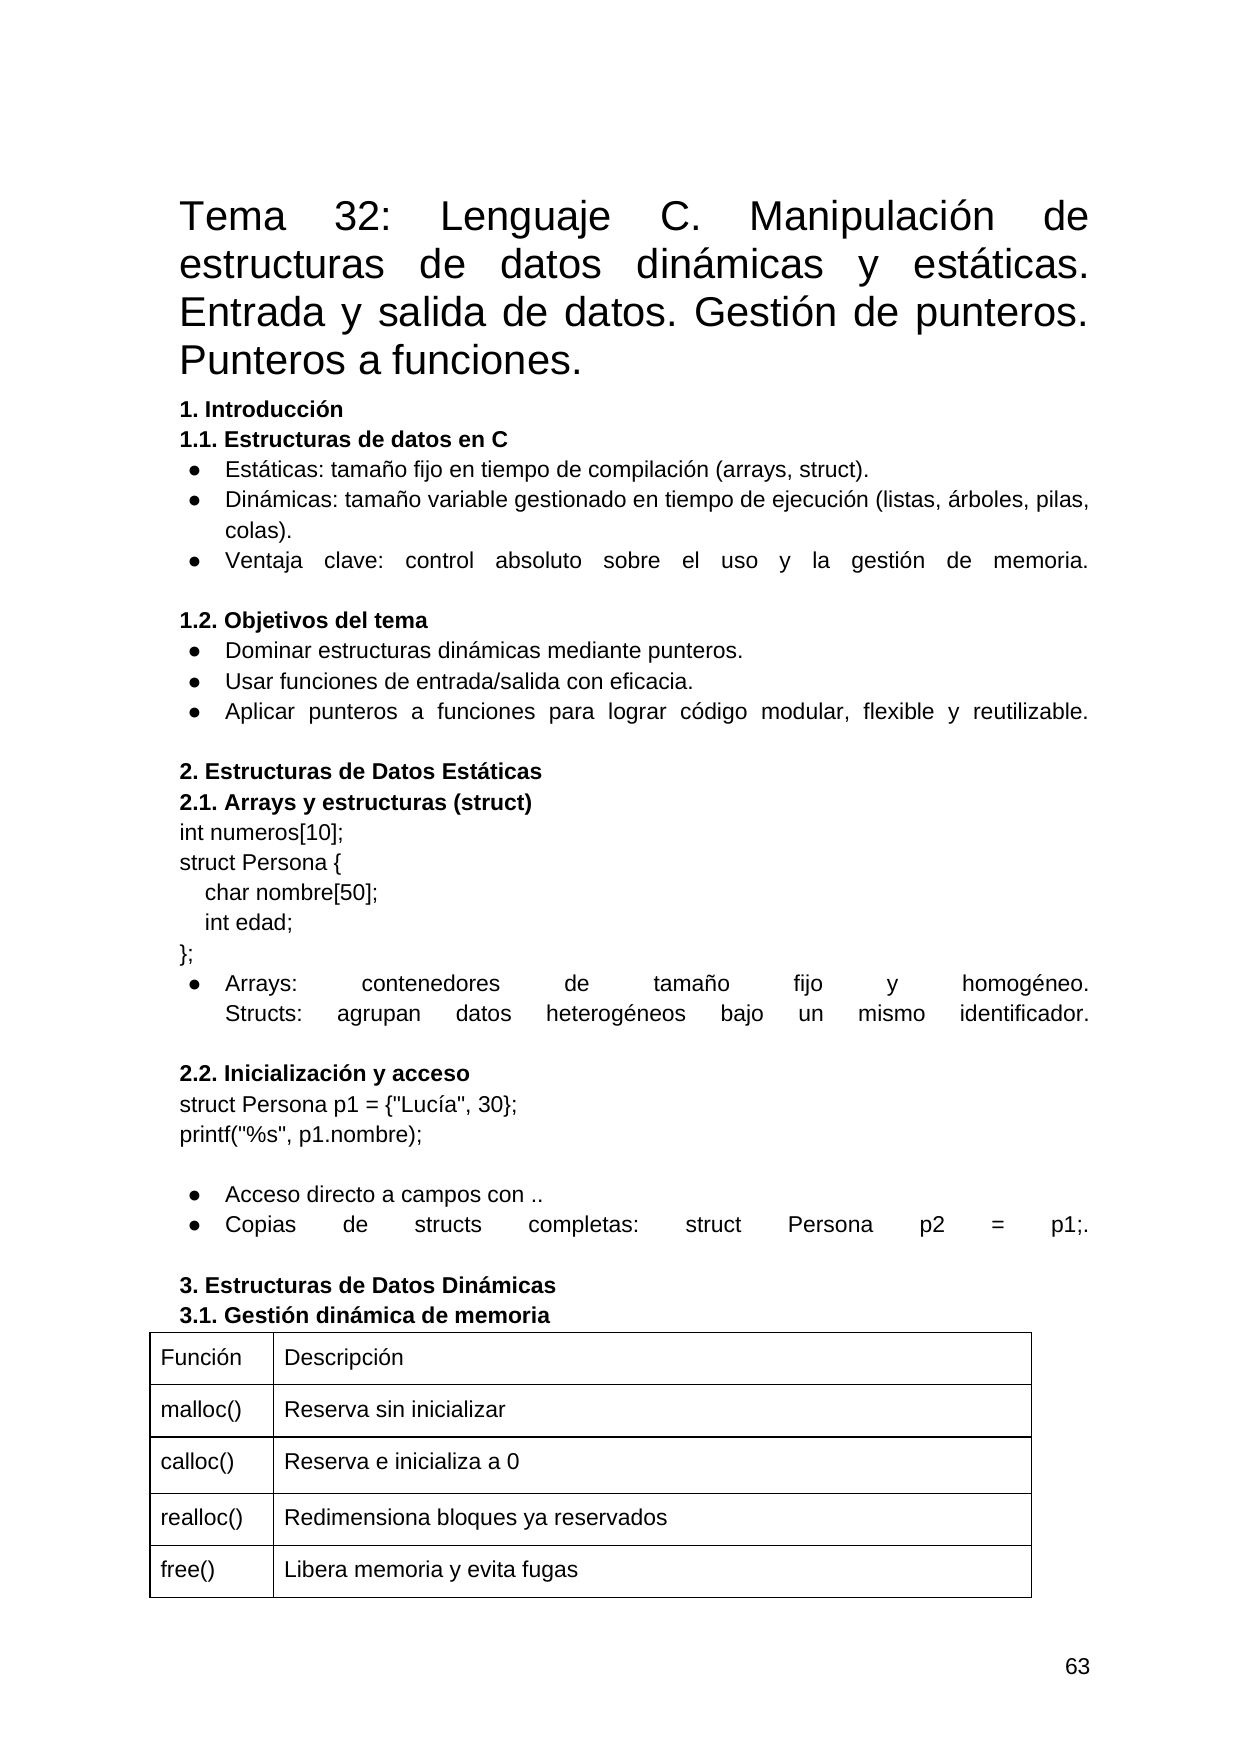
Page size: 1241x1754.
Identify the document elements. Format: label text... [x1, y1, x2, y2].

text 1.2. Objetivos del tema [179, 607, 1090, 634]
list Dominar estructuras dinámicas mediante punteros. [187, 637, 1090, 664]
table_cell realloc() [151, 1494, 273, 1545]
list Dinámicas: tamaño variable gestionado en tiempo de ejecución (listas, árboles, pilas, colas). [187, 486, 1090, 543]
table_cell free() [151, 1546, 273, 1597]
text 1.1. Estructuras de datos en C [179, 426, 1090, 452]
list Copias de structs completas: struct Persona p2 = p1;. [187, 1211, 1090, 1268]
text }; [179, 939, 1090, 966]
table_header Descripción [274, 1333, 1031, 1384]
text 2.2. Inicialización y acceso [179, 1060, 1090, 1087]
table_header Función [151, 1333, 273, 1384]
list Aplicar punteros a funciones para lograr código modular, flexible y reutilizable. [187, 698, 1090, 754]
list Ventaja clave: control absoluto sobre el uso y la gestión de memoria. [187, 547, 1090, 603]
subtitle Tema 32: Lenguaje C. Manipulación de estructuras de datos dinámicas y estáticas. Entrada y salida de datos. Gestión de punteros. Punteros a funciones. [179, 192, 1090, 383]
list Usar funciones de entrada/salida con eficacia. [187, 668, 1090, 694]
text 2.1. Arrays y estructuras (struct) [179, 788, 1090, 815]
table_cell malloc() [151, 1385, 273, 1436]
table_cell Reserva e inicializa a 0 [274, 1438, 1031, 1493]
text 2. Estructuras de Datos Estáticas [179, 758, 1090, 785]
list Acceso directo a campos con .. [187, 1181, 1090, 1208]
text 3.1. Gestión dinámica de memoria [179, 1302, 1090, 1328]
list Arrays: contenedores de tamaño fijo y homogéneo. Structs: agrupan datos heterogéneos bajo un mismo identificador. [187, 970, 1090, 1057]
list Estáticas: tamaño fijo en tiempo de compilación (arrays, struct). [187, 456, 1090, 483]
table_cell calloc() [151, 1438, 273, 1493]
text char nombre[50]; [179, 879, 1090, 906]
text struct Persona { [179, 849, 1090, 875]
table_cell Libera memoria y evita fugas [274, 1546, 1031, 1597]
table_cell Redimensiona bloques ya reservados [274, 1494, 1031, 1545]
text 3. Estructuras de Datos Dinámicas [179, 1272, 1090, 1298]
text printf("%s", p1.nombre); [179, 1121, 1090, 1147]
text int edad; [179, 909, 1090, 936]
text struct Persona p1 = {"Lucía", 30}; [179, 1091, 1090, 1117]
text int numeros[10]; [179, 819, 1090, 845]
table_cell Reserva sin inicializar [274, 1385, 1031, 1436]
text 1. Introducción [179, 396, 1090, 422]
